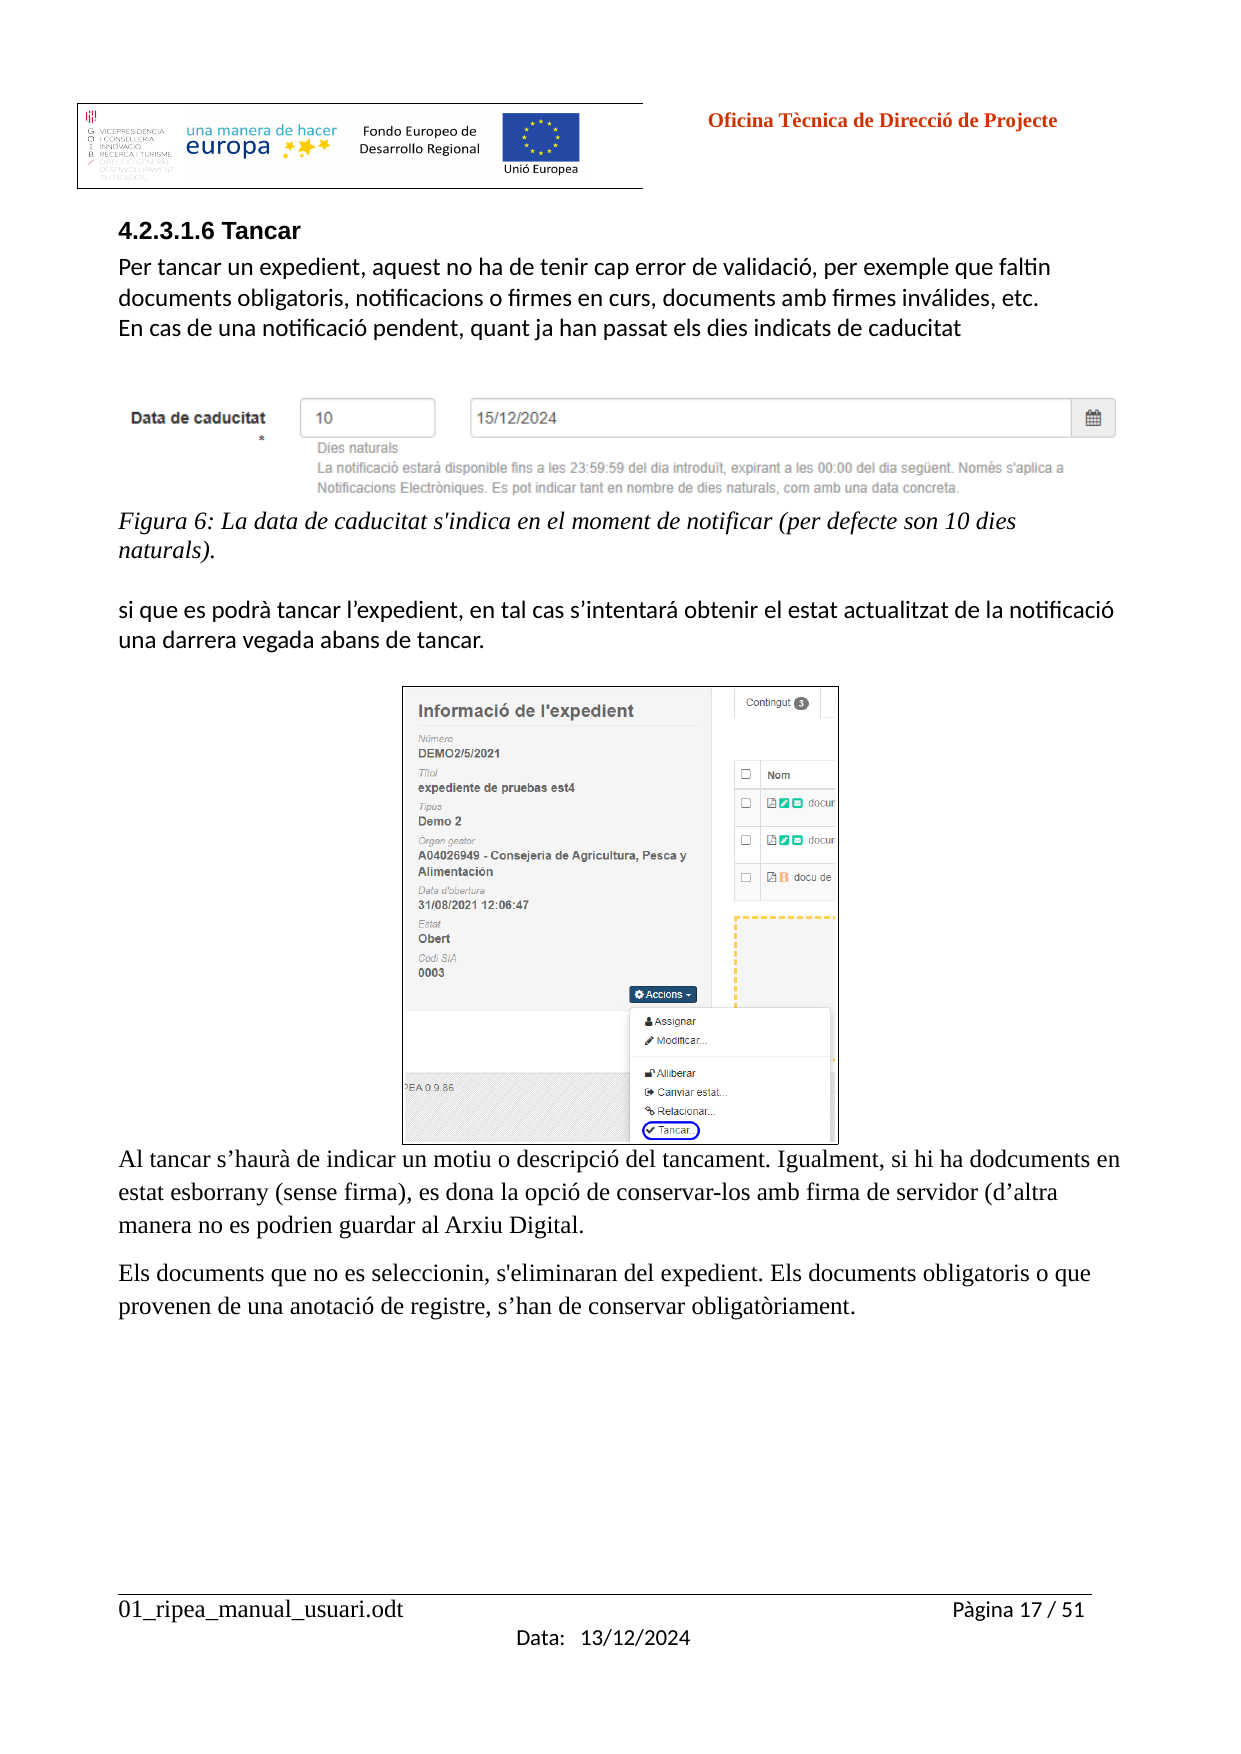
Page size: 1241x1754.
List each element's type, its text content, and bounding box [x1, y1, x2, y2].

picture [118, 385, 1123, 507]
picture [82, 108, 178, 182]
text Per tancar un expedient, aquest no ha de tenir cap error de validació, per exemple que faltin documents obligatoris, notificacions o firmes en curs, documents amb firmes inválides, etc. [118, 251, 1122, 312]
text Figura 6: La data de caducitat s'indica en el moment de notificar (per defecte son 10 dies naturals). [118, 507, 1122, 564]
picture [405, 688, 836, 1142]
text Al tancar s’haurà de indicar un motiu o descripció del tancament. Igualment, si hi ha dodcuments en estat esborrany (sense firma), es dona la opció de conservar-los amb firma de servidor (d’altra manera no es podrien guardar al Arxiu Digital. [118, 1144, 1122, 1239]
text Els documents que no es seleccionin, s'eliminaran del expedient. Els documents obligatoris o que provenen de una anotació de registre, s’han de conservar obligatòriament. [118, 1258, 1122, 1320]
subtitle 4.2.3.1.6 Tancar [118, 216, 1122, 245]
picture [184, 108, 585, 182]
text En cas de una notificació pendent, quant ja han passat els dies indicats de caducitat [118, 312, 1122, 343]
text si que es podrà tancar l’expedient, en tal cas s’intentará obtenir el estat actualitzat de la notificació una darrera vegada abans de tancar. [118, 594, 1122, 655]
